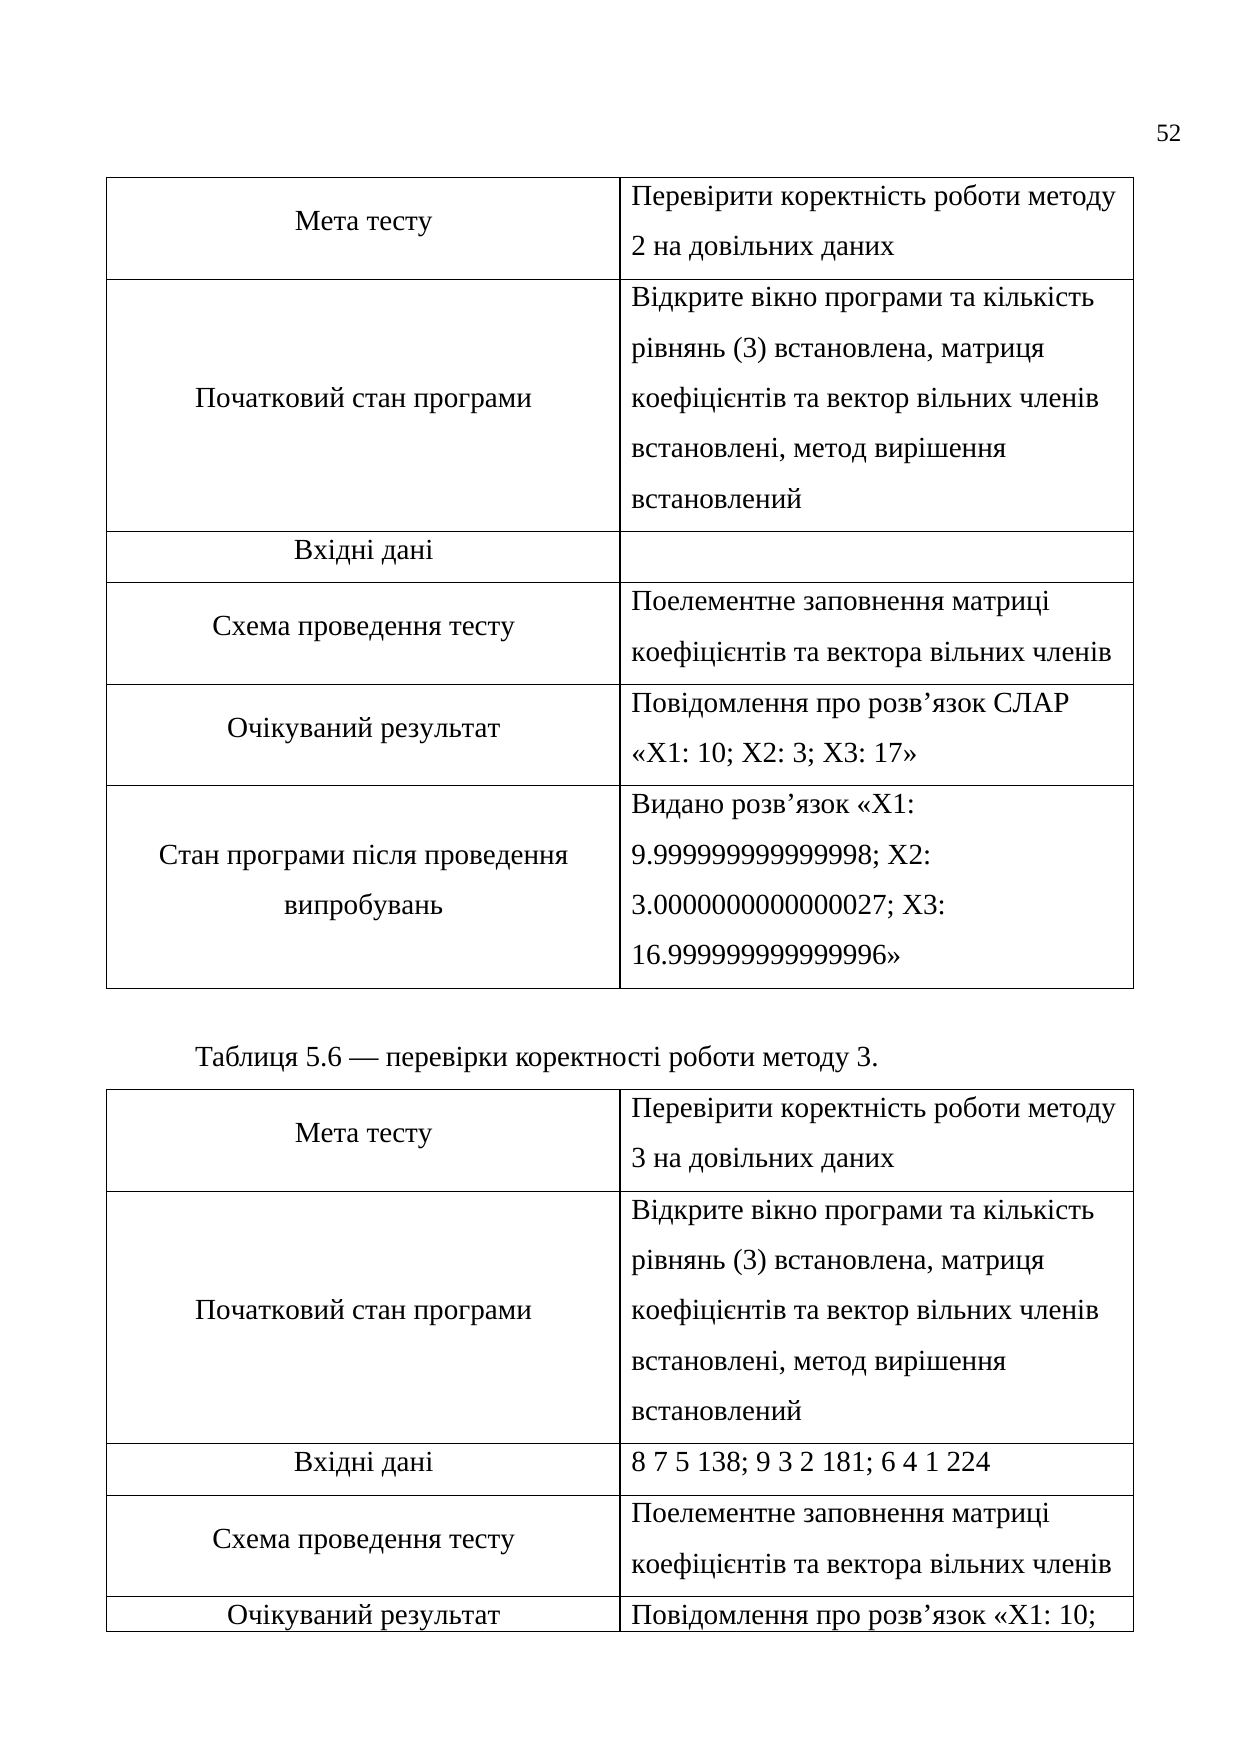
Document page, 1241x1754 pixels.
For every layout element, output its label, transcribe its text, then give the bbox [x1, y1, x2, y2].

text Таблиця 5.6 — перевірки коректності роботи методу 3. [118, 1039, 1181, 1072]
table_cell Стан програми після проведення випробувань [107, 786, 619, 988]
table_cell Початковий стан програми [107, 1192, 619, 1443]
table_cell [621, 532, 1133, 582]
table_cell Схема проведення тесту [107, 583, 619, 684]
table_cell Вхідні дані [107, 1444, 619, 1494]
table_cell Поелементне заповнення матриці коефіцієнтів та вектора вільних членів [621, 583, 1133, 684]
table_cell Вхідні дані [107, 532, 619, 582]
table_header Мета тесту [107, 178, 619, 278]
table_cell Відкрите вікно програми та кількість рівнянь (3) встановлена, матриця коефіцієнтів та вектор вільних членів встановлені, метод вирішення встановлений [621, 280, 1133, 531]
table_header Перевірити коректність роботи методу 3 на довільних даних [621, 1090, 1133, 1191]
table_cell Відкрите вікно програми та кількість рівнянь (3) встановлена, матриця коефіцієнтів та вектор вільних членів встановлені, метод вирішення встановлений [621, 1192, 1133, 1443]
table_cell Очікуваний результат [107, 685, 619, 785]
table_cell Повідомлення про розв’язок СЛАР «X1: 10; X2: 3; X3: 17» [621, 685, 1133, 785]
table_cell 8 7 5 138; 9 3 2 181; 6 4 1 224 [621, 1444, 1133, 1494]
table_cell Схема проведення тесту [107, 1496, 619, 1596]
table_header Мета тесту [107, 1090, 619, 1191]
table_cell Видано розв’язок «X1: 9.999999999999998; X2: 3.0000000000000027; X3: 16.999999999999996» [621, 786, 1133, 988]
table_cell Повідомлення про розв’язок «X1: 10; [621, 1597, 1133, 1631]
table_cell Поелементне заповнення матриці коефіцієнтів та вектора вільних членів [621, 1496, 1133, 1596]
table_cell Початковий стан програми [107, 280, 619, 531]
table_header Перевірити коректність роботи методу 2 на довільних даних [621, 178, 1133, 278]
table_cell Очікуваний результат [107, 1597, 619, 1631]
